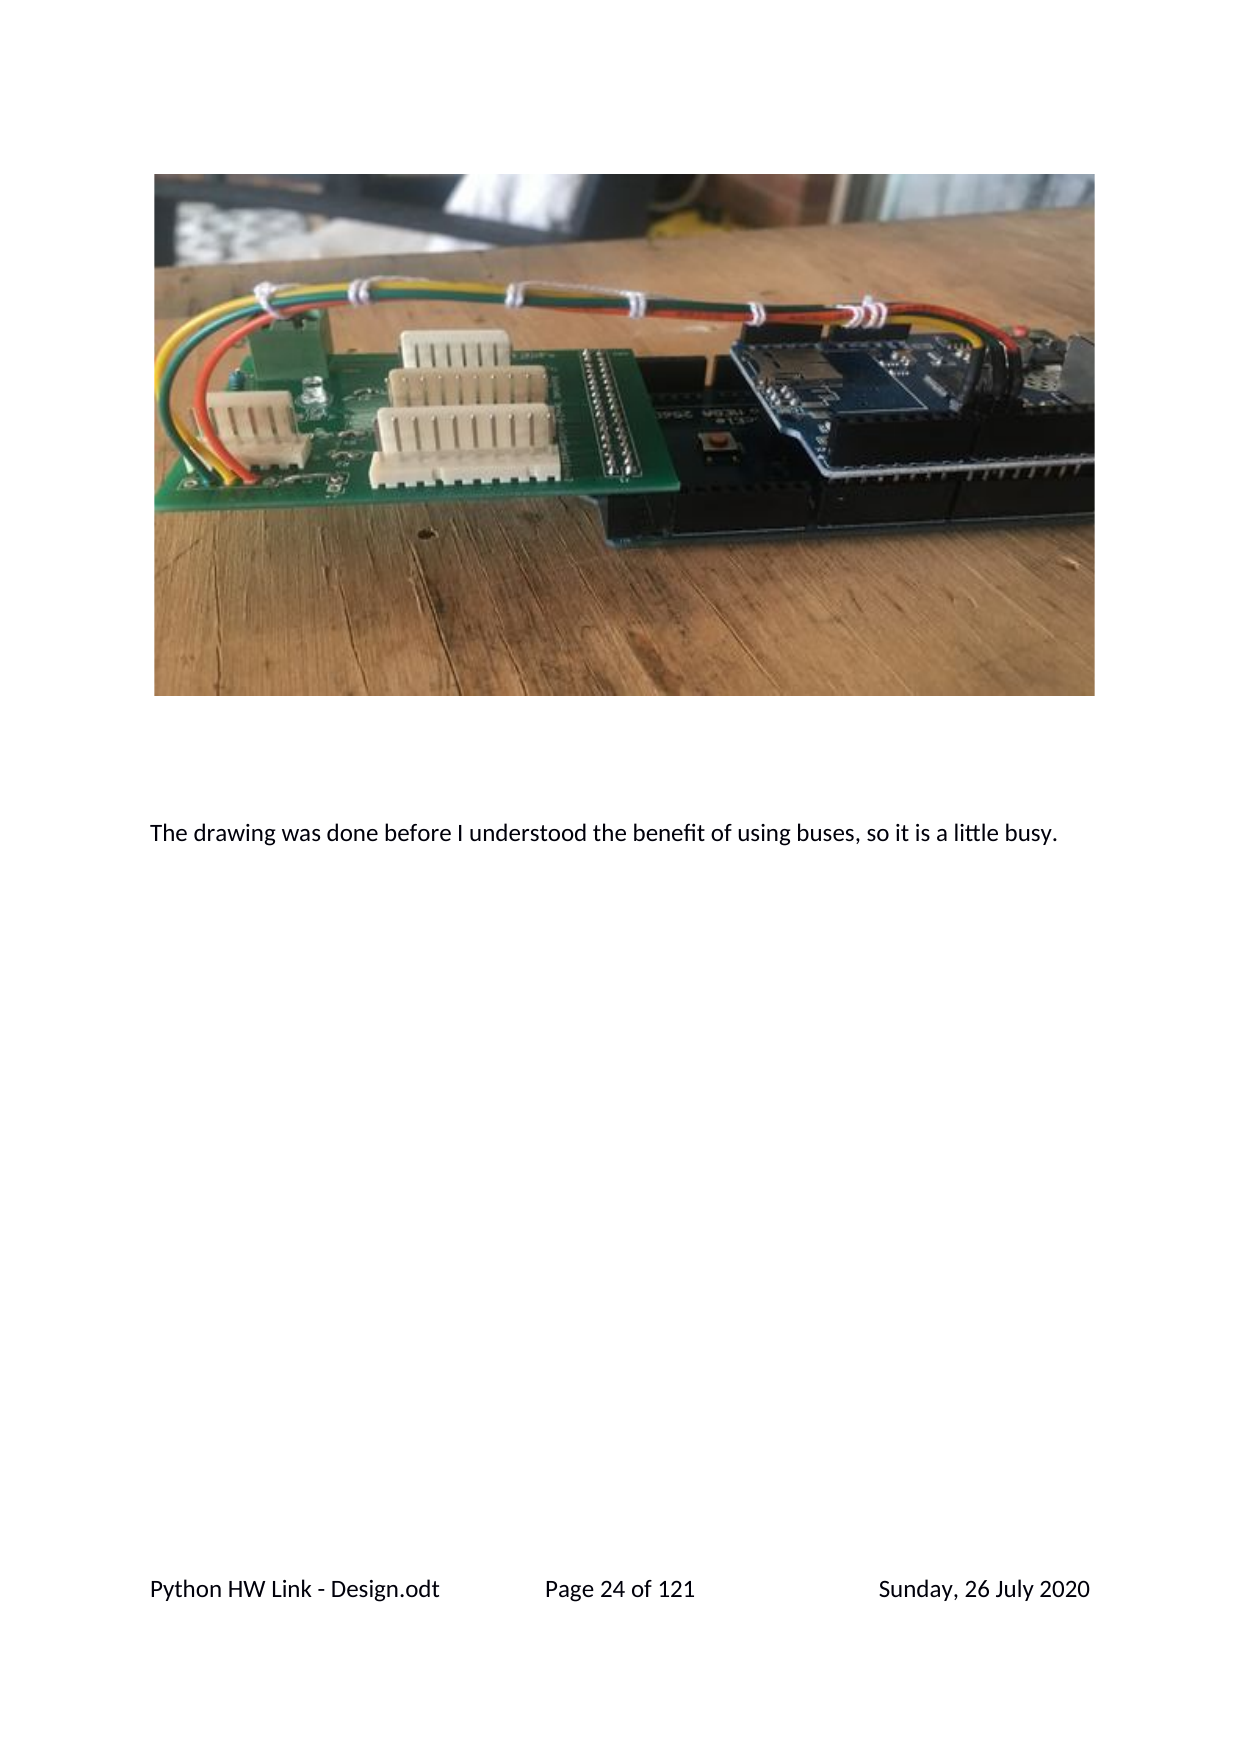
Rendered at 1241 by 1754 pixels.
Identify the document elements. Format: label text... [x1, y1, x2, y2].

picture [154, 174, 1095, 696]
text The drawing was done before I understood the benefit of using buses, so it is a little busy. [150, 817, 1090, 848]
